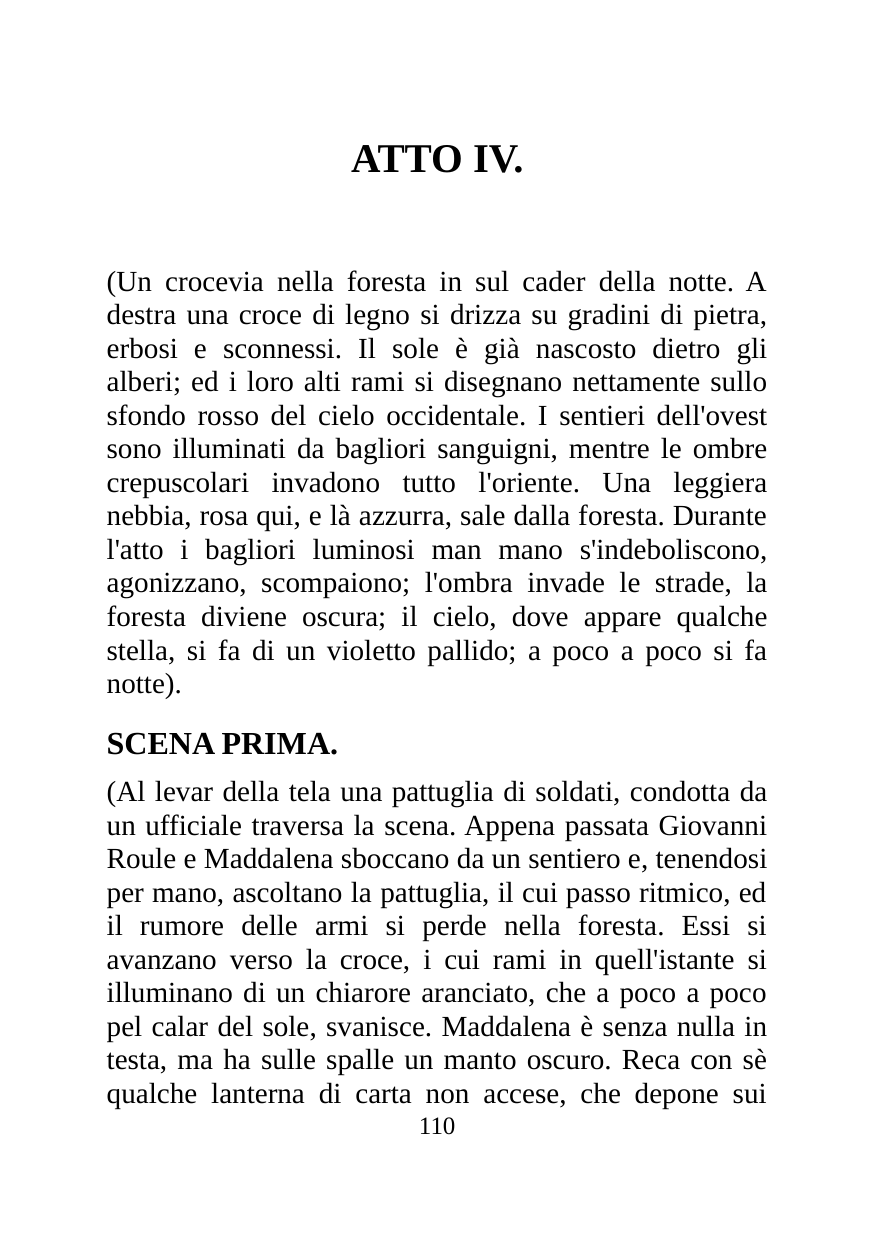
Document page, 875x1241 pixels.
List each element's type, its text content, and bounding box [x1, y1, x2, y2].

subtitle ATTO IV. [106, 134, 768, 181]
subtitle SCENA PRIMA. [106, 725, 768, 762]
text (Un crocevia nella foresta in sul cader della notte. A destra una croce di legno si drizza su gradini di pietra, erbosi e sconnessi. Il sole è già nascosto dietro gli alberi; ed i loro alti rami si disegnano nettamente sullo sfondo rosso del cielo occidentale. I sentieri dell'ovest sono illuminati da bagliori sanguigni, mentre le ombre crepuscolari invadono tutto l'oriente. Una leggiera nebbia, rosa qui, e là azzurra, sale dalla foresta. Durante l'atto i bagliori luminosi man mano s'indeboliscono, agonizzano, scompaiono; l'ombra invade le strade, la foresta diviene oscura; il cielo, dove appare qualche stella, si fa di un violetto pallido; a poco a poco si fa notte). [106, 264, 768, 700]
text (Al levar della tela una pattuglia di soldati, condotta da un ufficiale traversa la scena. Appena passata Giovanni Roule e Maddalena sboccano da un sentiero e, tenendosi per mano, ascoltano la pattuglia, il cui passo ritmico, ed il rumore delle armi si perde nella foresta. Essi si avanzano verso la croce, i cui rami in quell'istante si illuminano di un chiarore aranciato, che a poco a poco pel calar del sole, svanisce. Maddalena è senza nulla in testa, ma ha sulle spalle un manto oscuro. Reca con sè qualche lanterna di carta non accese, che depone sui [106, 774, 768, 1109]
